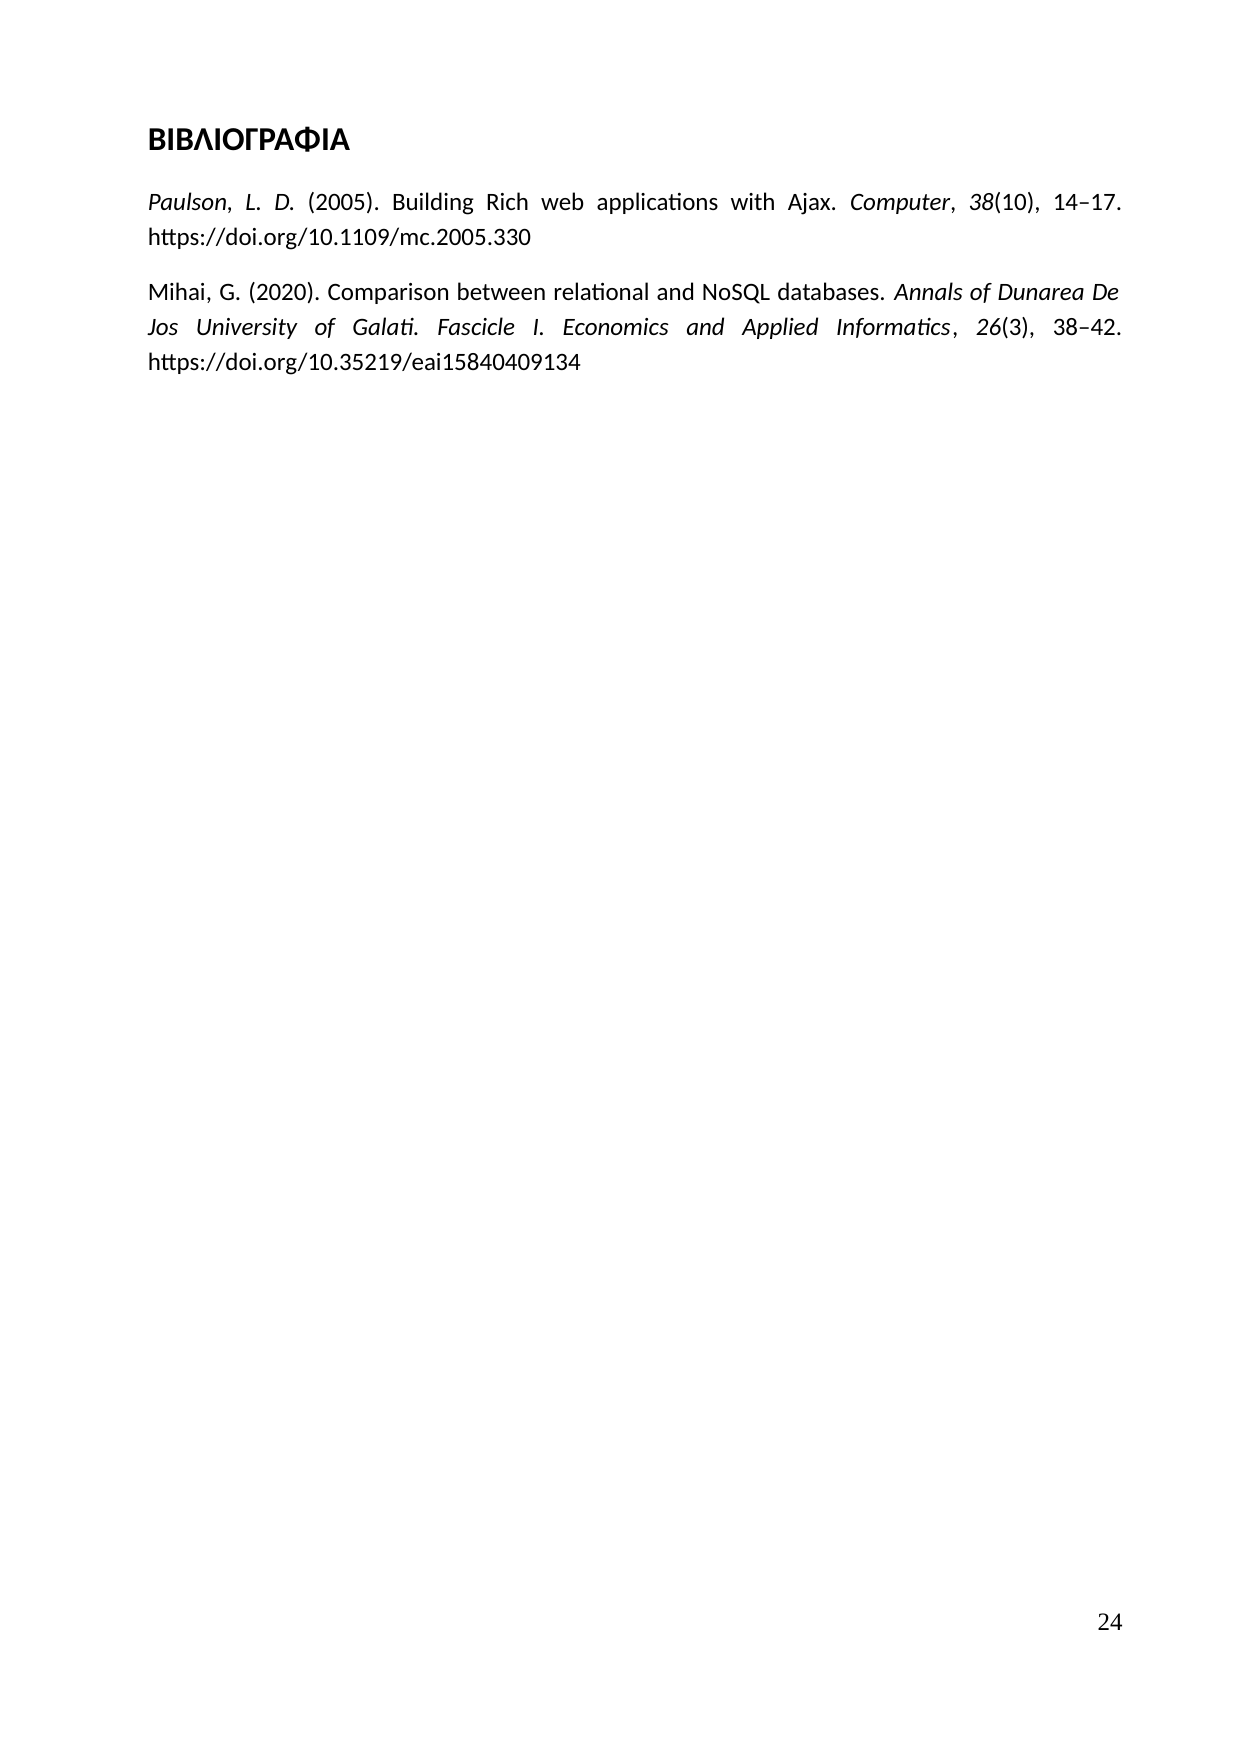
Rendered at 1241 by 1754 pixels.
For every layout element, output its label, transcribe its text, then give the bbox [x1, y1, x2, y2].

text Paulson, L. D. (2005). Building Rich web applications with Ajax. Computer, 38(10), 14–17. https://doi.org/10.1109/mc.2005.330 [148, 186, 1122, 251]
text ΒΙΒΛΙΟΓΡΑΦΊΑ [148, 118, 1122, 159]
text Mihai, G. (2020). Comparison between relational and NoSQL databases. Annals of Dunarea De Jos University of Galati. Fascicle I. Economics and Applied Informatics, 26(3), 38–42. https://doi.org/10.35219/eai15840409134 [148, 277, 1122, 377]
